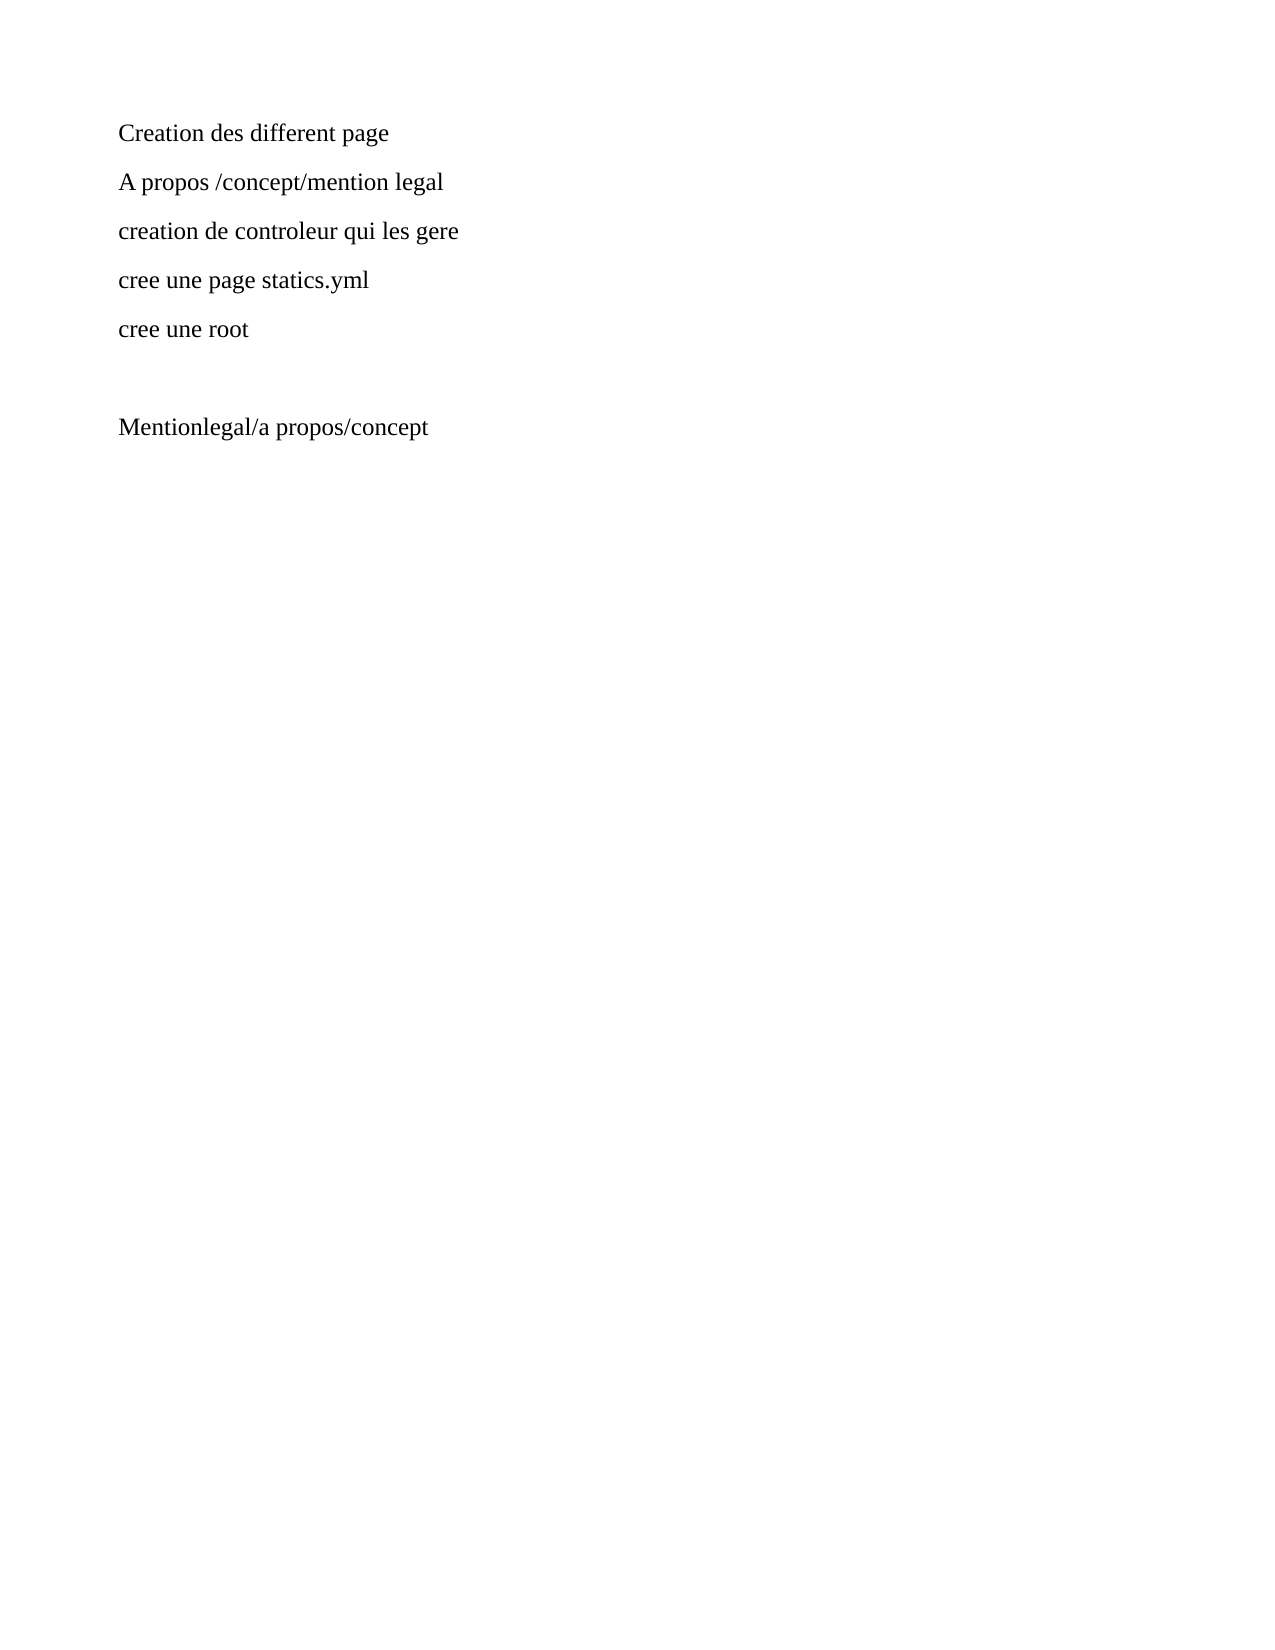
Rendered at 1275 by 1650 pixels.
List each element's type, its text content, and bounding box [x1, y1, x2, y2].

text Mentionlegal/a propos/concept [118, 412, 1157, 441]
text cree une page statics.yml [118, 265, 1157, 294]
text A propos /concept/mention legal [118, 167, 1157, 196]
text cree une root [118, 314, 1157, 343]
text Creation des different page [118, 118, 1157, 147]
text creation de controleur qui les gere [118, 216, 1157, 245]
